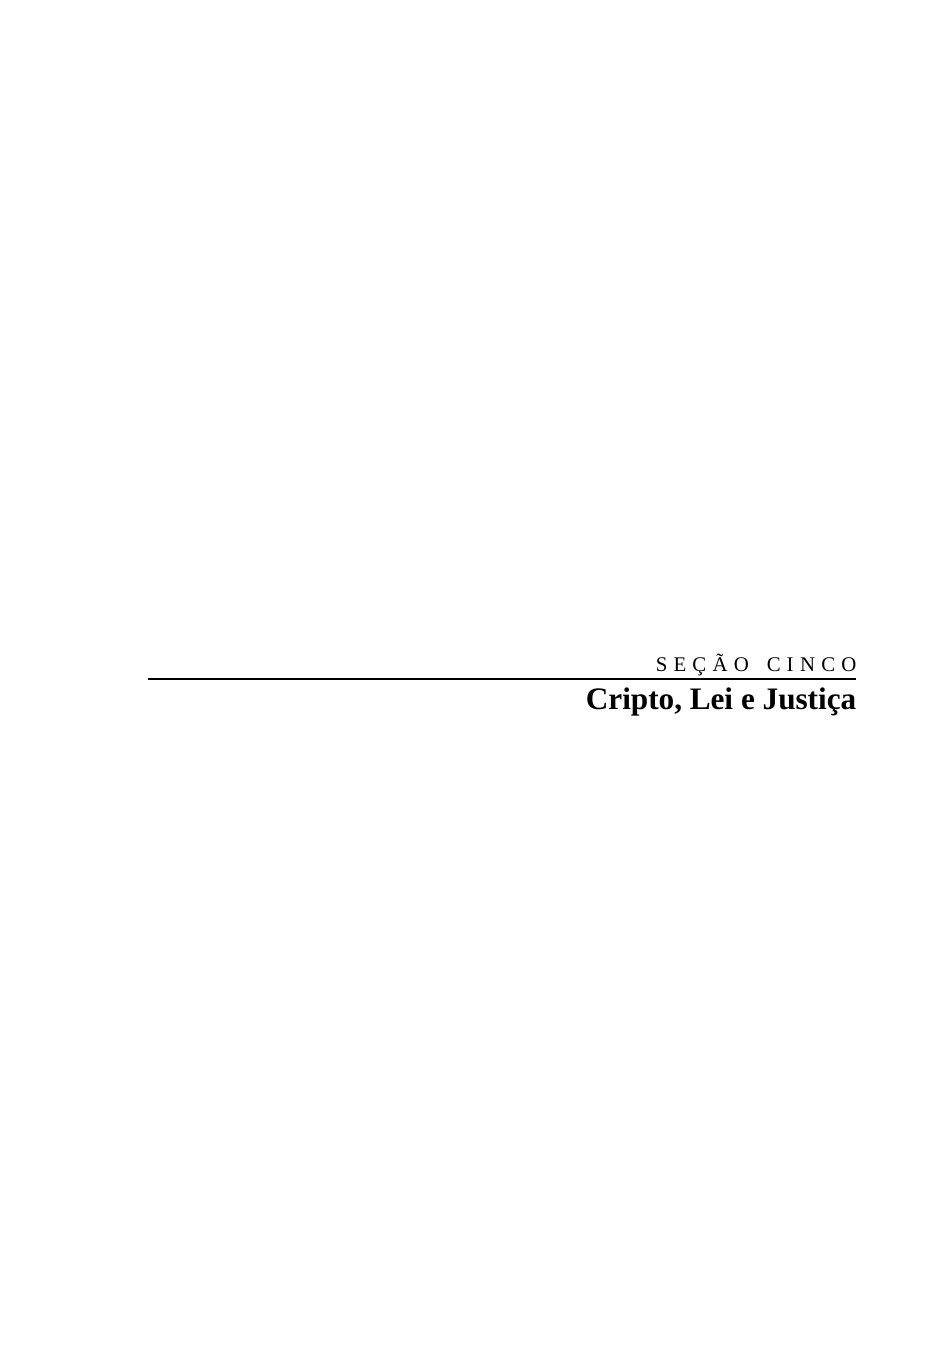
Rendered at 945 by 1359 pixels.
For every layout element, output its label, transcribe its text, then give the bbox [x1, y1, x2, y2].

table_cell Cripto, Lei e Justiça [148, 680, 856, 716]
table_header Seção Cinco [502, 650, 856, 678]
table_header [148, 650, 502, 678]
